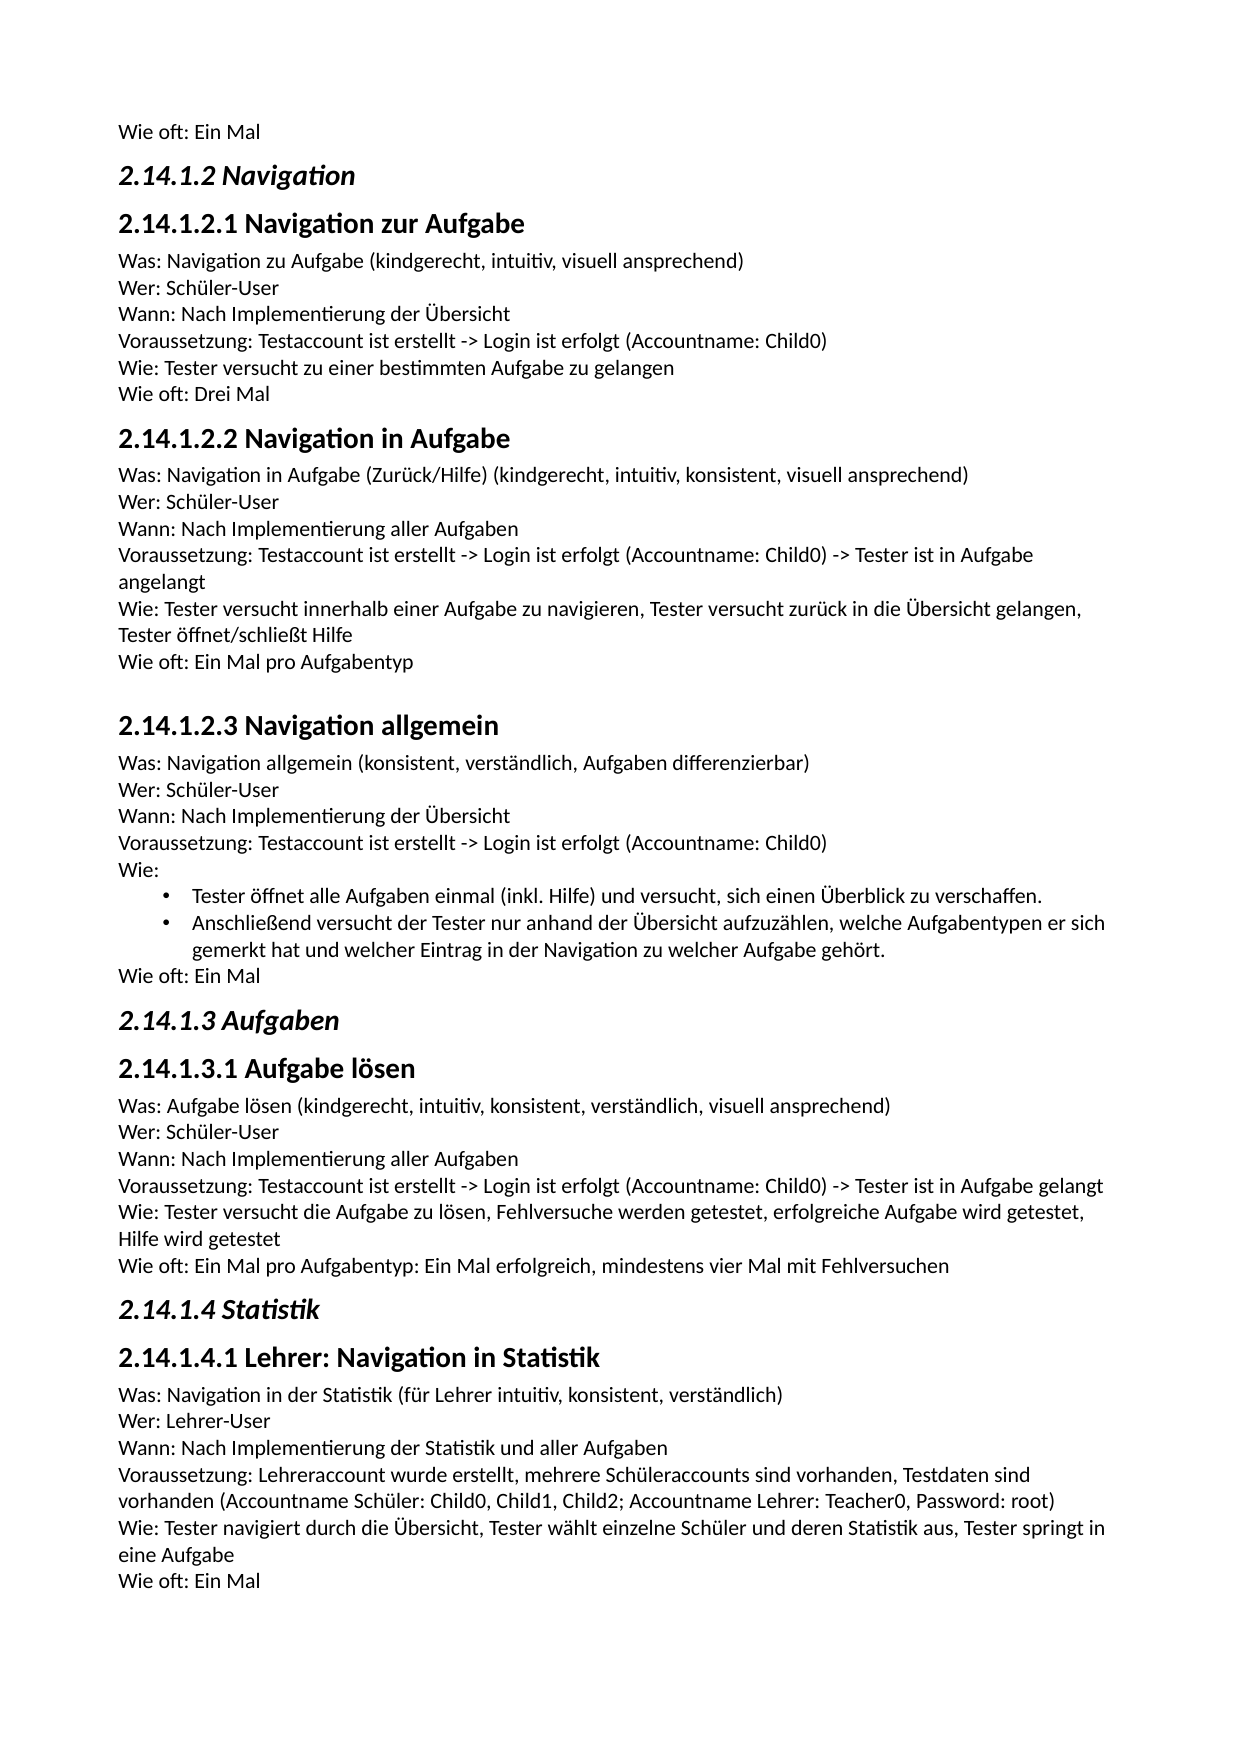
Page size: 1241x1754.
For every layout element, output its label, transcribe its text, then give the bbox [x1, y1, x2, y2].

text Wie oft: Ein Mal pro Aufgabentyp: Ein Mal erfolgreich, mindestens vier Mal mit Fehlversuchen [118, 1252, 1122, 1278]
subtitle 2.14.1.2.3 Navigation allgemein [118, 707, 1122, 743]
text Was: Navigation in Aufgabe (Zurück/Hilfe) (kindgerecht, intuitiv, konsistent, visuell ansprechend) [118, 462, 1122, 488]
text Wie oft: Ein Mal pro Aufgabentyp [118, 648, 1122, 675]
list Tester öffnet alle Aufgaben einmal (inkl. Hilfe) und versucht, sich einen Überblick zu verschaffen. [162, 883, 1122, 909]
text Wann: Nach Implementierung der Übersicht [118, 301, 1122, 327]
text Was: Navigation allgemein (konsistent, verständlich, Aufgaben differenzierbar) [118, 749, 1122, 776]
subtitle 2.14.1.4 Statistik [118, 1291, 1122, 1327]
list Anschließend versucht der Tester nur anhand der Übersicht aufzuzählen, welche Aufgabentypen er sich gemerkt hat und welcher Eintrag in der Navigation zu welcher Aufgabe gehört. [162, 909, 1122, 963]
subtitle 2.14.1.2 Navigation [118, 157, 1122, 193]
subtitle 2.14.1.3 Aufgaben [118, 1002, 1122, 1037]
subtitle 2.14.1.2.2 Navigation in Aufgabe [118, 420, 1122, 455]
text Wer: Lehrer-User [118, 1408, 1122, 1434]
text Wie oft: Ein Mal [118, 118, 1122, 145]
text Voraussetzung: Testaccount ist erstellt -> Login ist erfolgt (Accountname: Child0) [118, 829, 1122, 856]
text Wer: Schüler-User [118, 488, 1122, 515]
text Wie oft: Ein Mal [118, 963, 1122, 989]
text Voraussetzung: Testaccount ist erstellt -> Login ist erfolgt (Accountname: Child0) -> Tester ist in Aufgabe angelangt [118, 542, 1122, 595]
text Voraussetzung: Testaccount ist erstellt -> Login ist erfolgt (Accountname: Child0) -> Tester ist in Aufgabe gelangt [118, 1172, 1122, 1198]
text Wann: Nach Implementierung der Statistik und aller Aufgaben [118, 1434, 1122, 1461]
text Wie: [118, 856, 1122, 883]
text Wer: Schüler-User [118, 274, 1122, 301]
text Was: Navigation in der Statistik (für Lehrer intuitiv, konsistent, verständlich) [118, 1381, 1122, 1408]
text Wie oft: Ein Mal [118, 1568, 1122, 1594]
text Wann: Nach Implementierung aller Aufgaben [118, 515, 1122, 542]
subtitle 2.14.1.2.1 Navigation zur Aufgabe [118, 205, 1122, 241]
text Wann: Nach Implementierung aller Aufgaben [118, 1145, 1122, 1172]
text Wie oft: Drei Mal [118, 381, 1122, 407]
text Wie: Tester versucht die Aufgabe zu lösen, Fehlversuche werden getestet, erfolgreiche Aufgabe wird getestet, Hilfe wird getestet [118, 1198, 1122, 1252]
text Was: Navigation zu Aufgabe (kindgerecht, intuitiv, visuell ansprechend) [118, 247, 1122, 274]
text Wer: Schüler-User [118, 776, 1122, 803]
text Voraussetzung: Lehreraccount wurde erstellt, mehrere Schüleraccounts sind vorhanden, Testdaten sind vorhanden (Accountname Schüler: Child0, Child1, Child2; Accountname Lehrer: Teacher0, Password: root) [118, 1461, 1122, 1514]
text Was: Aufgabe lösen (kindgerecht, intuitiv, konsistent, verständlich, visuell ansprechend) [118, 1092, 1122, 1118]
subtitle 2.14.1.3.1 Aufgabe lösen [118, 1050, 1122, 1086]
text Wie: Tester versucht zu einer bestimmten Aufgabe zu gelangen [118, 354, 1122, 381]
text Wie: Tester navigiert durch die Übersicht, Tester wählt einzelne Schüler und deren Statistik aus, Tester springt in eine Aufgabe [118, 1514, 1122, 1568]
text Wer: Schüler-User [118, 1118, 1122, 1145]
subtitle 2.14.1.4.1 Lehrer: Navigation in Statistik [118, 1339, 1122, 1375]
text Voraussetzung: Testaccount ist erstellt -> Login ist erfolgt (Accountname: Child0) [118, 327, 1122, 354]
text Wann: Nach Implementierung der Übersicht [118, 803, 1122, 829]
text Wie: Tester versucht innerhalb einer Aufgabe zu navigieren, Tester versucht zurück in die Übersicht gelangen, Tester öffnet/schließt Hilfe [118, 595, 1122, 648]
